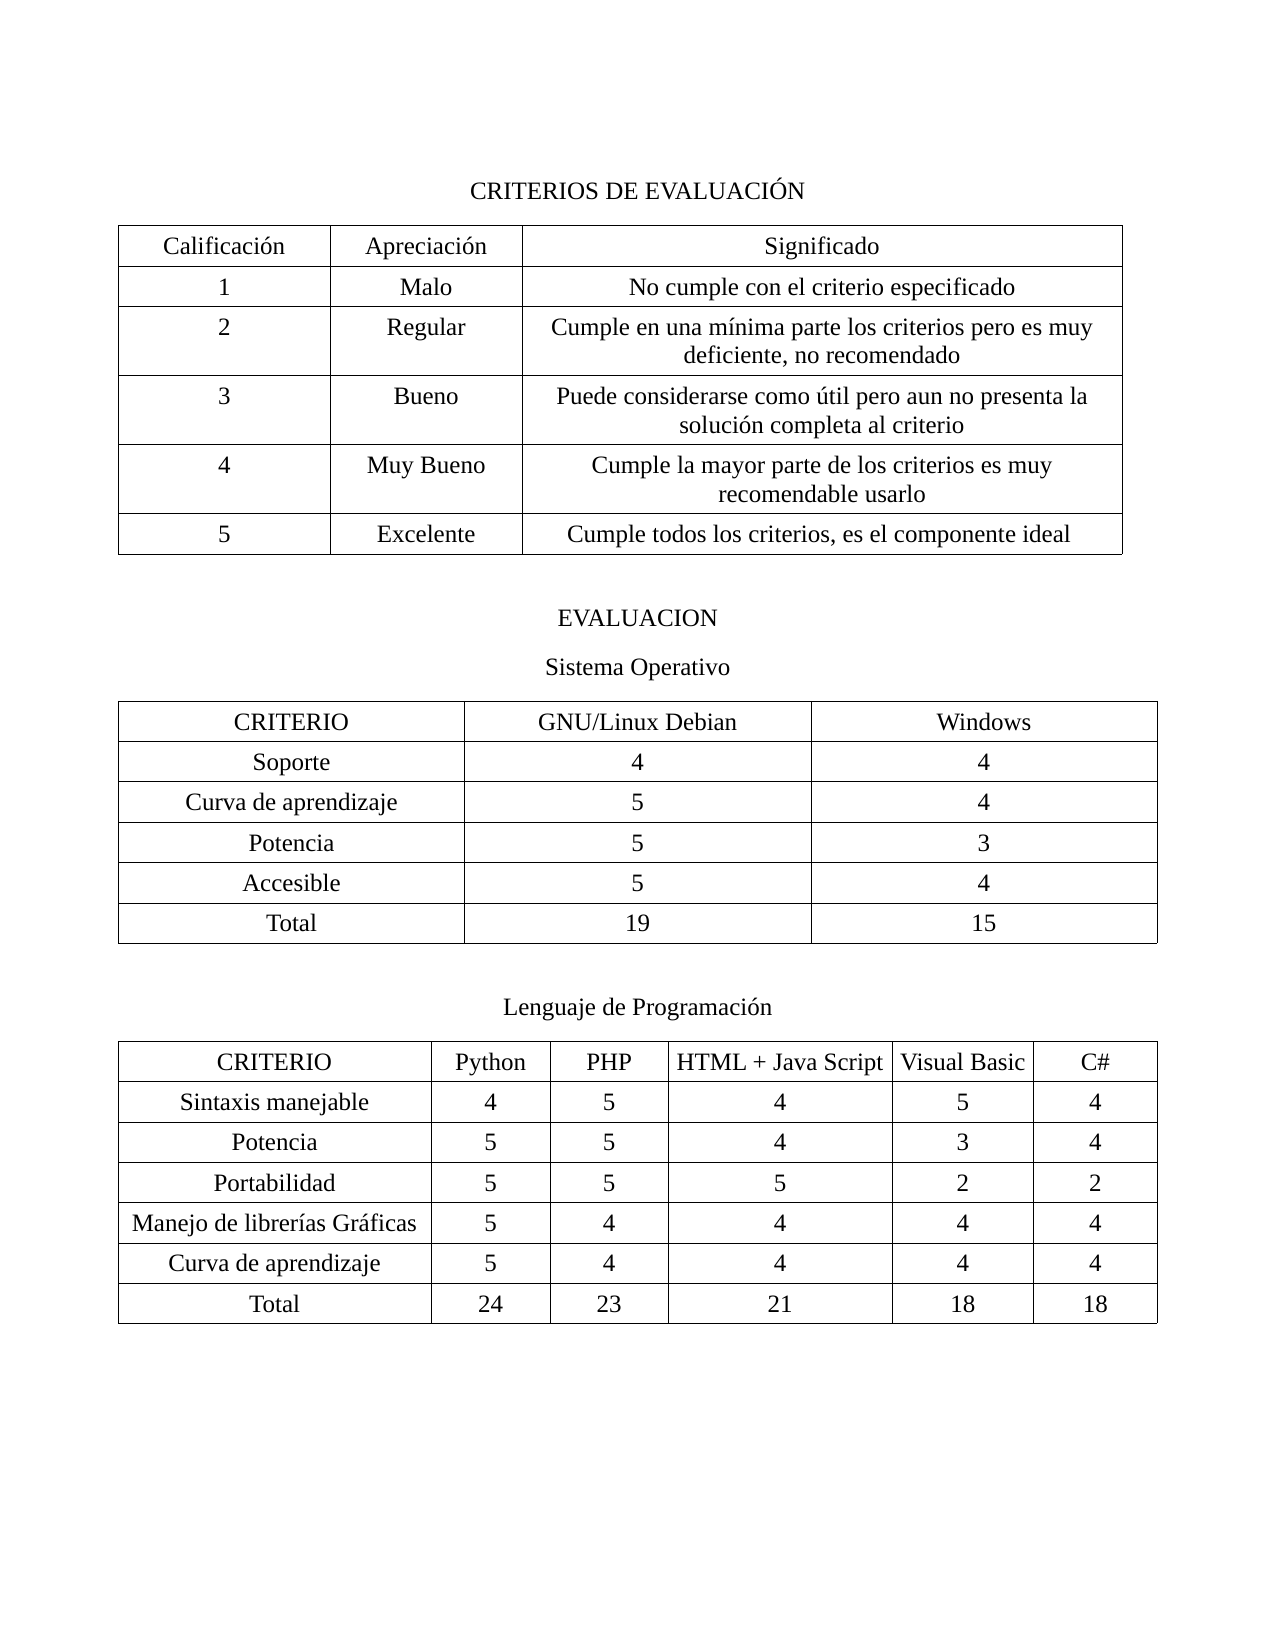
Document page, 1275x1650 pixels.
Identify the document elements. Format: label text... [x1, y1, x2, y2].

table_cell Portabilidad [119, 1163, 431, 1202]
table_cell 5 [551, 1163, 668, 1202]
table_cell 4 [551, 1203, 668, 1242]
table_header Apreciación [331, 226, 522, 266]
table_cell 2 [893, 1163, 1033, 1202]
table_header HTML + Java Script [669, 1042, 892, 1081]
table_cell Cumple la mayor parte de los criterios es muy recomendable usarlo [523, 445, 1122, 513]
table_cell 24 [432, 1284, 550, 1323]
table_cell 5 [432, 1244, 550, 1283]
table_cell Sintaxis manejable [119, 1082, 431, 1122]
table_cell 5 [432, 1203, 550, 1242]
table_cell 4 [669, 1082, 892, 1122]
table_header CRITERIO [119, 1042, 431, 1081]
table_cell Regular [331, 307, 522, 375]
table_header Calificación [119, 226, 330, 266]
table_cell 5 [669, 1163, 892, 1202]
table_header Windows [812, 702, 1157, 741]
table_cell 5 [465, 782, 811, 822]
table_cell Curva de aprendizaje [119, 1244, 431, 1283]
table_cell Total [119, 1284, 431, 1323]
table_cell 1 [119, 267, 330, 306]
table_cell Muy Bueno [331, 445, 522, 513]
table_cell 5 [551, 1123, 668, 1162]
table_header C# [1034, 1042, 1157, 1081]
table_cell 5 [119, 514, 330, 553]
table_cell Puede considerarse como útil pero aun no presenta la solución completa al criterio [523, 376, 1122, 444]
text EVALUACION [118, 603, 1157, 631]
table_cell Potencia [119, 1123, 431, 1162]
table_cell Cumple en una mínima parte los criterios pero es muy deficiente, no recomendado [523, 307, 1122, 375]
table_cell 5 [465, 863, 811, 902]
table_header GNU/Linux Debian [465, 702, 811, 741]
table_cell 5 [465, 823, 811, 862]
table_cell 5 [551, 1082, 668, 1122]
table_cell 4 [1034, 1123, 1157, 1162]
table_cell Malo [331, 267, 522, 306]
table_cell 2 [1034, 1163, 1157, 1202]
table_cell 3 [812, 823, 1157, 862]
table_cell 4 [119, 445, 330, 513]
table_cell 19 [465, 904, 811, 943]
table_cell 18 [1034, 1284, 1157, 1323]
table_cell 4 [1034, 1203, 1157, 1242]
table_cell 4 [465, 742, 811, 781]
table_cell 4 [812, 782, 1157, 822]
table_header Python [432, 1042, 550, 1081]
table_header Visual Basic [893, 1042, 1033, 1081]
text Sistema Operativo [118, 652, 1157, 681]
table_cell 15 [812, 904, 1157, 943]
table_cell 4 [1034, 1082, 1157, 1122]
table_cell 3 [119, 376, 330, 444]
table_cell Excelente [331, 514, 522, 553]
table_cell Cumple todos los criterios, es el componente ideal [523, 514, 1122, 553]
table_cell 4 [669, 1244, 892, 1283]
table_cell 18 [893, 1284, 1033, 1323]
table_cell 4 [812, 742, 1157, 781]
table_cell 4 [1034, 1244, 1157, 1283]
table_cell Potencia [119, 823, 464, 862]
table_cell Accesible [119, 863, 464, 902]
table_header PHP [551, 1042, 668, 1081]
table_cell 4 [551, 1244, 668, 1283]
table_cell Total [119, 904, 464, 943]
table_cell 4 [893, 1244, 1033, 1283]
table_cell No cumple con el criterio especificado [523, 267, 1122, 306]
table_cell 21 [669, 1284, 892, 1323]
text Lenguaje de Programación [118, 992, 1157, 1021]
table_cell 4 [669, 1203, 892, 1242]
table_header CRITERIO [119, 702, 464, 741]
table_cell Curva de aprendizaje [119, 782, 464, 822]
table_cell 5 [893, 1082, 1033, 1122]
table_header Significado [523, 226, 1122, 266]
table_cell 4 [893, 1203, 1033, 1242]
table_cell 3 [893, 1123, 1033, 1162]
table_cell 2 [119, 307, 330, 375]
table_cell 5 [432, 1123, 550, 1162]
table_cell Soporte [119, 742, 464, 781]
text CRITERIOS DE EVALUACIÓN [118, 176, 1157, 205]
table_cell 4 [812, 863, 1157, 902]
table_cell 23 [551, 1284, 668, 1323]
table_cell 5 [432, 1163, 550, 1202]
table_cell 4 [432, 1082, 550, 1122]
table_cell 4 [669, 1123, 892, 1162]
table_cell Manejo de librerías Gráficas [119, 1203, 431, 1242]
table_cell Bueno [331, 376, 522, 444]
